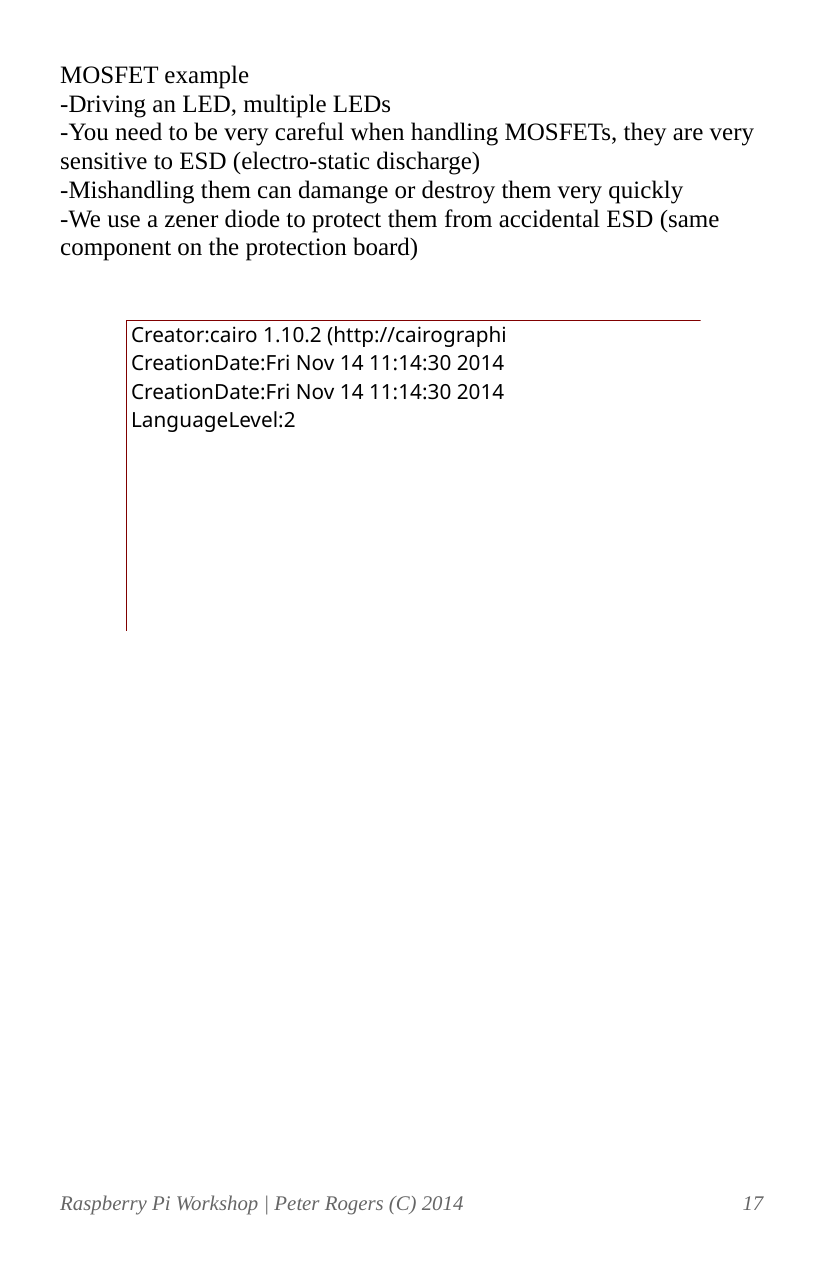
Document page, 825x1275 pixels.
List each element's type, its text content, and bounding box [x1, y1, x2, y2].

text -We use a zener diode to protect them from accidental ESD (same component on the protection board) [60, 204, 765, 261]
text -Driving an LED, multiple LEDs [60, 89, 765, 117]
text -You need to be very careful when handling MOSFETs, they are very sensitive to ESD (electro-static discharge) [60, 117, 765, 175]
text MOSFET example [60, 60, 765, 89]
text -Mishandling them can damange or destroy them very quickly [60, 175, 765, 204]
